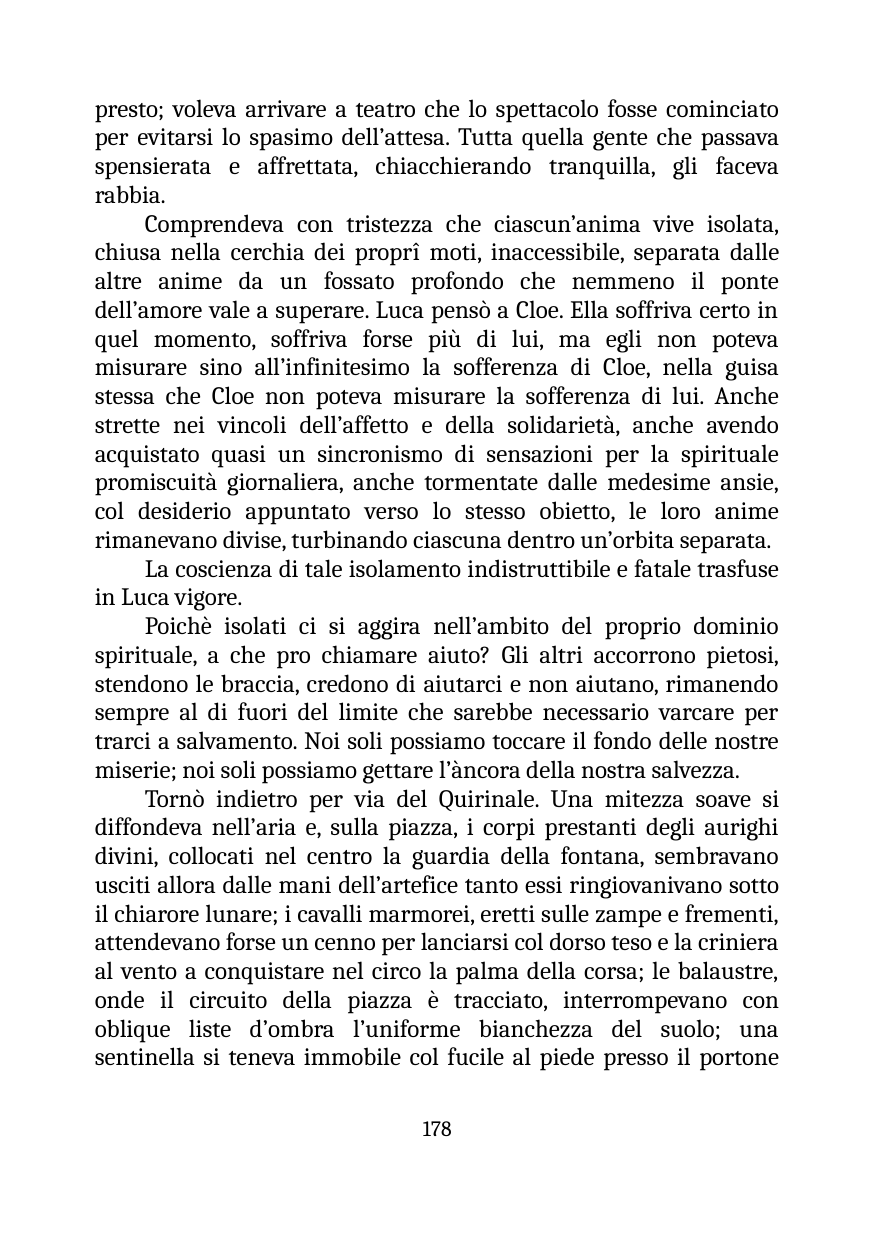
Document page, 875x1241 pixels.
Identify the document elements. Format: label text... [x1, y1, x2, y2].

text Tornò indietro per via del Quirinale. Una mitezza soave si diffondeva nell’aria e, sulla piazza, i corpi prestanti degli aurighi divini, collocati nel centro la guardia della fontana, sembravano usciti allora dalle mani dell’artefice tanto essi ringiovanivano sotto il chiarore lunare; i cavalli marmorei, eretti sulle zampe e frementi, attendevano forse un cenno per lanciarsi col dorso teso e la criniera al vento a conquistare nel circo la palma della corsa; le balaustre, onde il circuito della piazza è tracciato, interrompevano con oblique liste d’ombra l’uniforme bianchezza del suolo; una sentinella si teneva immobile col fucile al piede presso il portone [94, 784, 779, 1072]
text Poichè isolati ci si aggira nell’ambito del proprio dominio spirituale, a che pro chiamare aiuto? Gli altri accorrono pietosi, stendono le braccia, credono di aiutarci e non aiutano, rimanendo sempre al di fuori del limite che sarebbe necessario varcare per trarci a salvamento. Noi soli possiamo toccare il fondo delle nostre miserie; noi soli possiamo gettare l’àncora della nostra salvezza. [94, 612, 779, 784]
text La coscienza di tale isolamento indistruttibile e fatale trasfuse in Luca vigore. [94, 554, 779, 612]
text presto; voleva arrivare a teatro che lo spettacolo fosse cominciato per evitarsi lo spasimo dell’attesa. Tutta quella gente che passava spensierata e affrettata, chiacchierando tranquilla, gli faceva rabbia. [94, 94, 779, 209]
text Comprendeva con tristezza che ciascun’anima vive isolata, chiusa nella cerchia dei proprî moti, inaccessibile, separata dalle altre anime da un fossato profondo che nemmeno il ponte dell’amore vale a superare. Luca pensò a Cloe. Ella soffriva certo in quel momento, soffriva forse più di lui, ma egli non poteva misurare sino all’infinitesimo la sofferenza di Cloe, nella guisa stessa che Cloe non poteva misurare la sofferenza di lui. Anche strette nei vincoli dell’affetto e della solidarietà, anche avendo acquistato quasi un sincronismo di sensazioni per la spirituale promiscuità giornaliera, anche tormentate dalle medesime ansie, col desiderio appuntato verso lo stesso obietto, le loro anime rimanevano divise, turbinando ciascuna dentro un’orbita separata. [94, 209, 779, 554]
